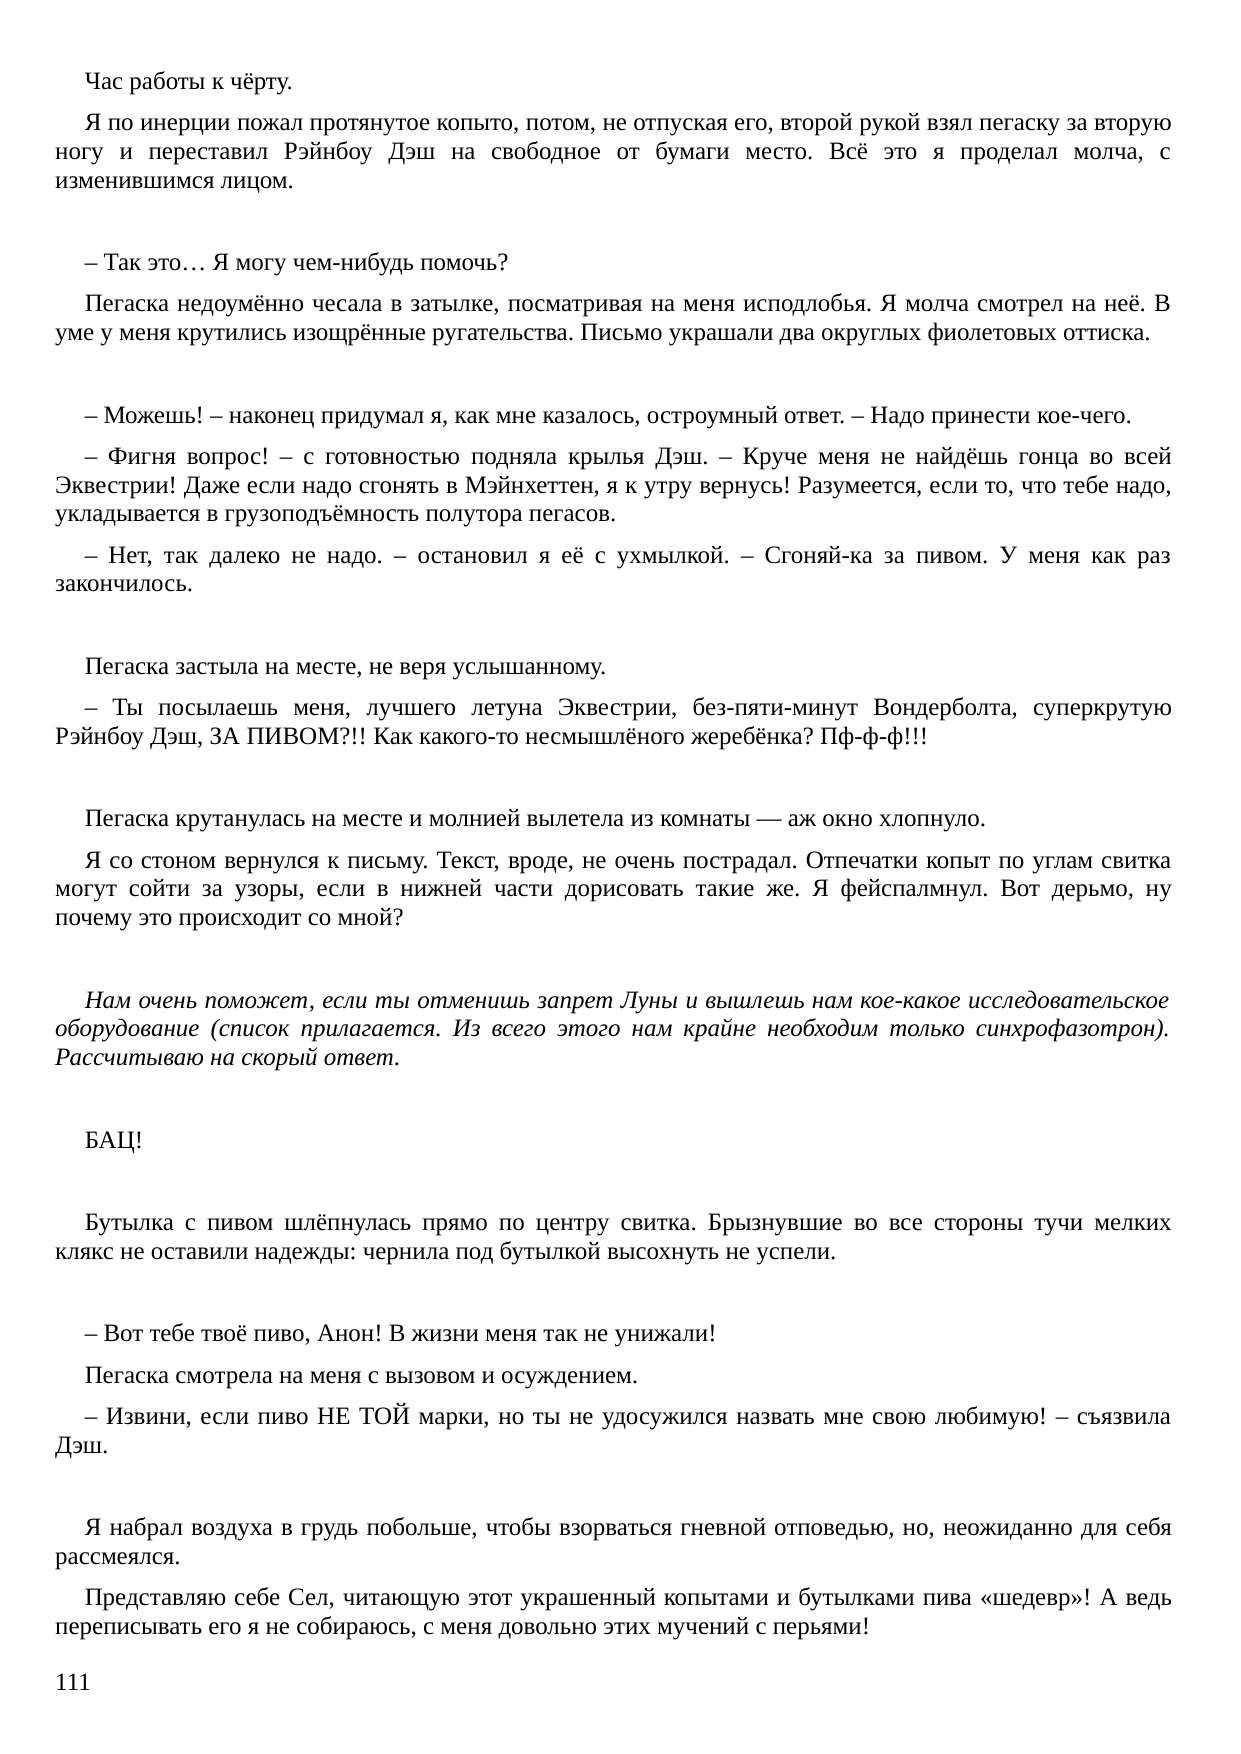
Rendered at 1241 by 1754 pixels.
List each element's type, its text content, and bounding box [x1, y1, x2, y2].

text – Можешь! – наконец придумал я, как мне казалось, остроумный ответ. – Надо принести кое-чего. [55, 400, 1173, 428]
text Нам очень поможет, если ты отменишь запрет Луны и вышлешь нам кое-какое исследовательское оборудование (список прилагается. Из всего этого нам крайне необходим только синхрофазотрон). Рассчитываю на скорый ответ. [55, 985, 1173, 1071]
text Представляю себе Сел, читающую этот украшенный копытами и бутылками пива «шедевр»! А ведь переписывать его я не собираюсь, с меня довольно этих мучений с перьями! [55, 1582, 1173, 1640]
text – Так это… Я могу чем-нибудь помочь? [55, 247, 1173, 276]
text Пегаска крутанулась на месте и молнией вылетела из комнаты — аж окно хлопнуло. [55, 803, 1173, 832]
text Я набрал воздуха в грудь побольше, чтобы взорваться гневной отповедью, но, неожиданно для себя рассмеялся. [55, 1512, 1173, 1570]
text БАЦ! [55, 1125, 1173, 1153]
text Пегаска смотрела на меня с вызовом и осуждением. [55, 1360, 1173, 1388]
text Пегаска недоумённо чесала в затылке, посматривая на меня исподлобья. Я молча смотрел на неё. В уме у меня крутились изощрённые ругательства. Письмо украшали два округлых фиолетовых оттиска. [55, 288, 1173, 346]
text Я со стоном вернулся к письму. Текст, вроде, не очень пострадал. Отпечатки копыт по углам свитка могут сойти за узоры, если в нижней части дорисовать такие же. Я фейспалмнул. Вот дерьмо, ну почему это происходит со мной? [55, 845, 1173, 931]
text Бутылка с пивом шлёпнулась прямо по центру свитка. Брызнувшие во все стороны тучи мелких клякс не оставили надежды: чернила под бутылкой высохнуть не успели. [55, 1207, 1173, 1265]
text – Вот тебе твоё пиво, Анон! В жизни меня так не унижали! [55, 1318, 1173, 1347]
text – Фигня вопрос! – с готовностью подняла крылья Дэш. – Круче меня не найдёшь гонца во всей Эквестрии! Даже если надо сгонять в Мэйнхеттен, я к утру вернусь! Разумеется, если то, что тебе надо, укладывается в грузоподъёмность полутора пегасов. [55, 441, 1173, 527]
text – Нет, так далеко не надо. – остановил я её с ухмылкой. – Сгоняй-ка за пивом. У меня как раз закончилось. [55, 540, 1173, 597]
text Час работы к чёрту. [55, 66, 1173, 95]
text – Извини, если пиво НЕ ТОЙ марки, но ты не удосужился назвать мне свою любимую! – съязвила Дэш. [55, 1401, 1173, 1458]
text – Ты посылаешь меня, лучшего летуна Эквестрии, без-пяти-минут Вондерболта, суперкрутую Рэйнбоу Дэш, ЗА ПИВОМ?!! Как какого-то несмышлёного жеребёнка? Пф-ф-ф!!! [55, 692, 1173, 750]
text Я по инерции пожал протянутое копыто, потом, не отпуская его, второй рукой взял пегаску за вторую ногу и переставил Рэйнбоу Дэш на свободное от бумаги место. Всё это я проделал молча, с изменившимся лицом. [55, 107, 1173, 193]
text Пегаска застыла на месте, не веря услышанному. [55, 651, 1173, 680]
